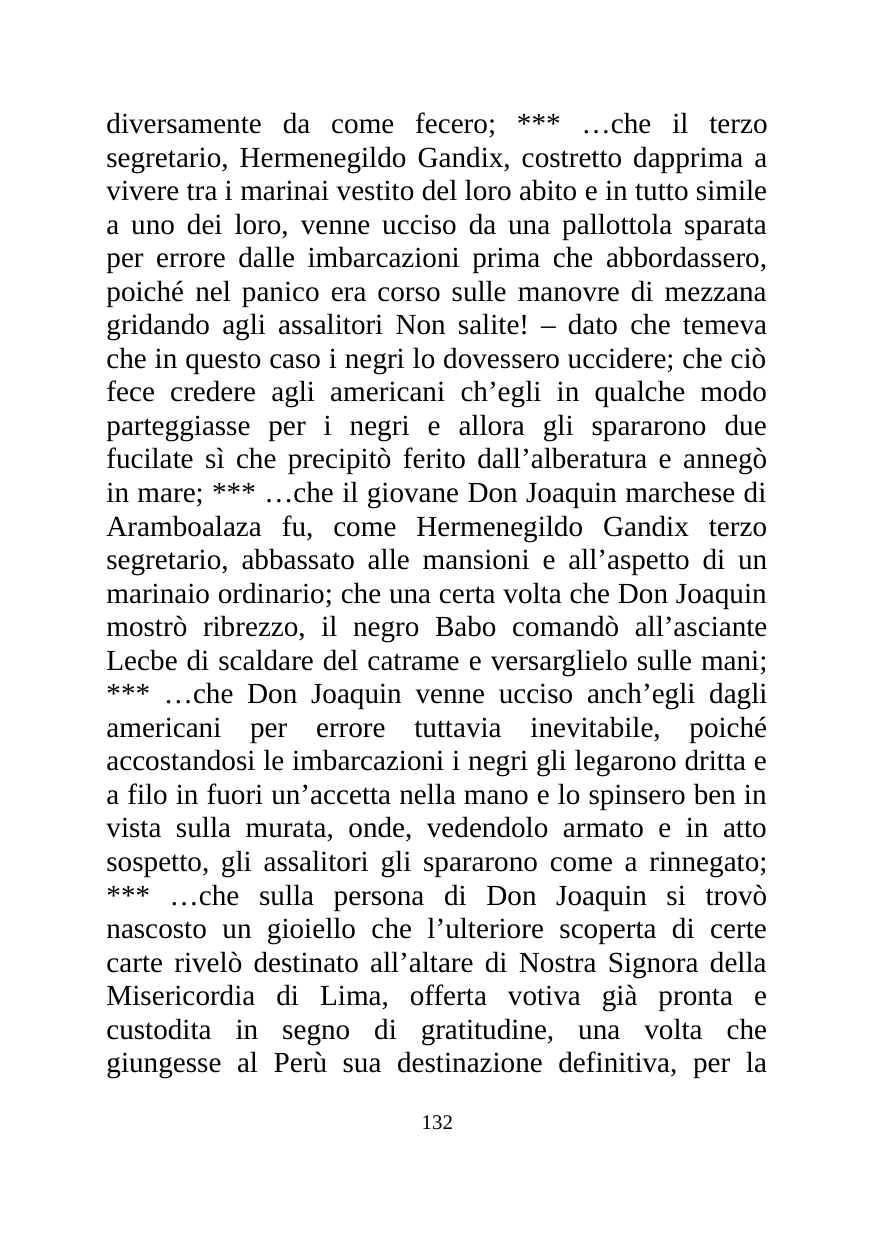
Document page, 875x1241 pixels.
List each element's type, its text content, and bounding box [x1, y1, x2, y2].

text diversamente da come fecero; *** …che il terzo segretario, Hermenegildo Gandix, costretto dapprima a vivere tra i marinai vestito del loro abito e in tutto simile a uno dei loro, venne ucciso da una pallottola sparata per errore dalle imbarcazioni prima che abbordassero, poiché nel panico era corso sulle manovre di mezzana gridando agli assalitori Non salite! – dato che temeva che in questo caso i negri lo dovessero uccidere; che ciò fece credere agli americani ch’egli in qualche modo parteggiasse per i negri e allora gli spararono due fucilate sì che precipitò ferito dall’alberatura e annegò in mare; *** …che il giovane Don Joaquin marchese di Aramboalaza fu, come Hermenegildo Gandix terzo segretario, abbassato alle mansioni e all’aspetto di un marinaio ordinario; che una certa volta che Don Joaquin mostrò ribrezzo, il negro Babo comandò all’asciante Lecbe di scaldare del catrame e versarglielo sulle mani; *** …che Don Joaquin venne ucciso anch’egli dagli americani per errore tuttavia inevitabile, poiché accostandosi le imbarcazioni i negri gli legarono dritta e a filo in fuori un’accetta nella mano e lo spinsero ben in vista sulla murata, onde, vedendolo armato e in atto sospetto, gli assalitori gli spararono come a rinnegato; *** …che sulla persona di Don Joaquin si trovò nascosto un gioiello che l’ulteriore scoperta di certe carte rivelò destinato all’altare di Nostra Signora della Misericordia di Lima, offerta votiva già pronta e custodita in segno di gratitudine, una volta che giungesse al Perù sua destinazione definitiva, per la [106, 106, 768, 1079]
